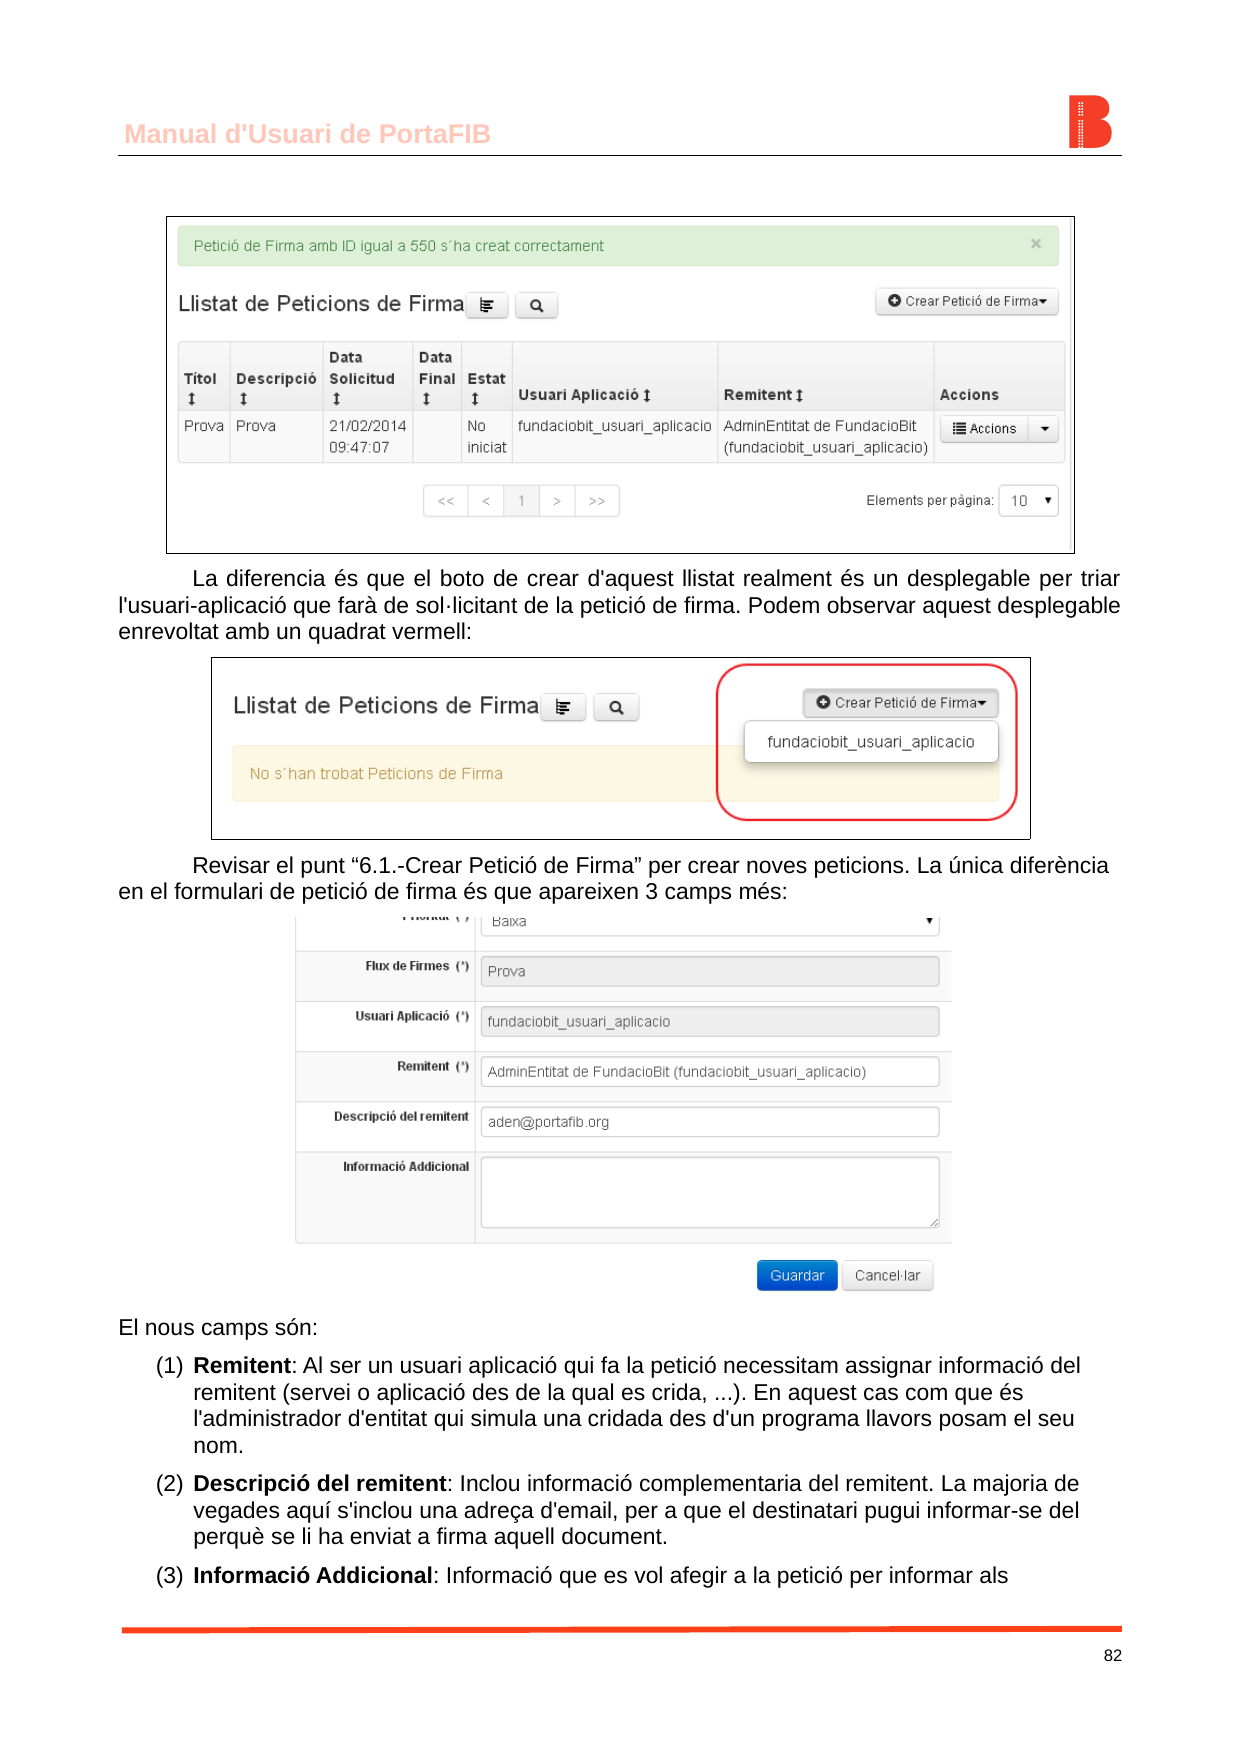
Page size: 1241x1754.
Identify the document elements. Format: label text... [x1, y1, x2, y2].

text El nous camps són: [118, 1314, 1122, 1340]
picture [168, 218, 1072, 550]
text La diferencia és que el boto de crear d'aquest llistat realment és un desplegable per triar l'usuari-aplicació que farà de sol·licitant de la petició de firma. Podem observar aquest desplegable enrevoltat amb un quadrat vermell: [118, 565, 1122, 644]
picture [213, 659, 1027, 837]
picture [1063, 94, 1117, 150]
list Remitent: Al ser un usuari aplicació qui fa la petició necessitam assignar informació del remitent (servei o aplicació des de la qual es crida, ...). En aquest cas com que és l'administrador d'entitat qui simula una cridada des d'un programa llavors posam el seu nom. [156, 1352, 1122, 1458]
picture [288, 917, 952, 1302]
list Informació Addicional: Informació que es vol afegir a la petició per informar als [156, 1562, 1122, 1588]
list Descripció del remitent: Inclou informació complementaria del remitent. La majoria de vegades aquí s'inclou una adreça d'email, per a que el destinatari pugui informar-se del perquè se li ha enviat a firma aquell document. [156, 1470, 1122, 1549]
text Revisar el punt “6.1.-Crear Petició de Firma” per crear noves peticions. La única diferència en el formulari de petició de firma és que apareixen 3 camps més: [118, 852, 1122, 904]
